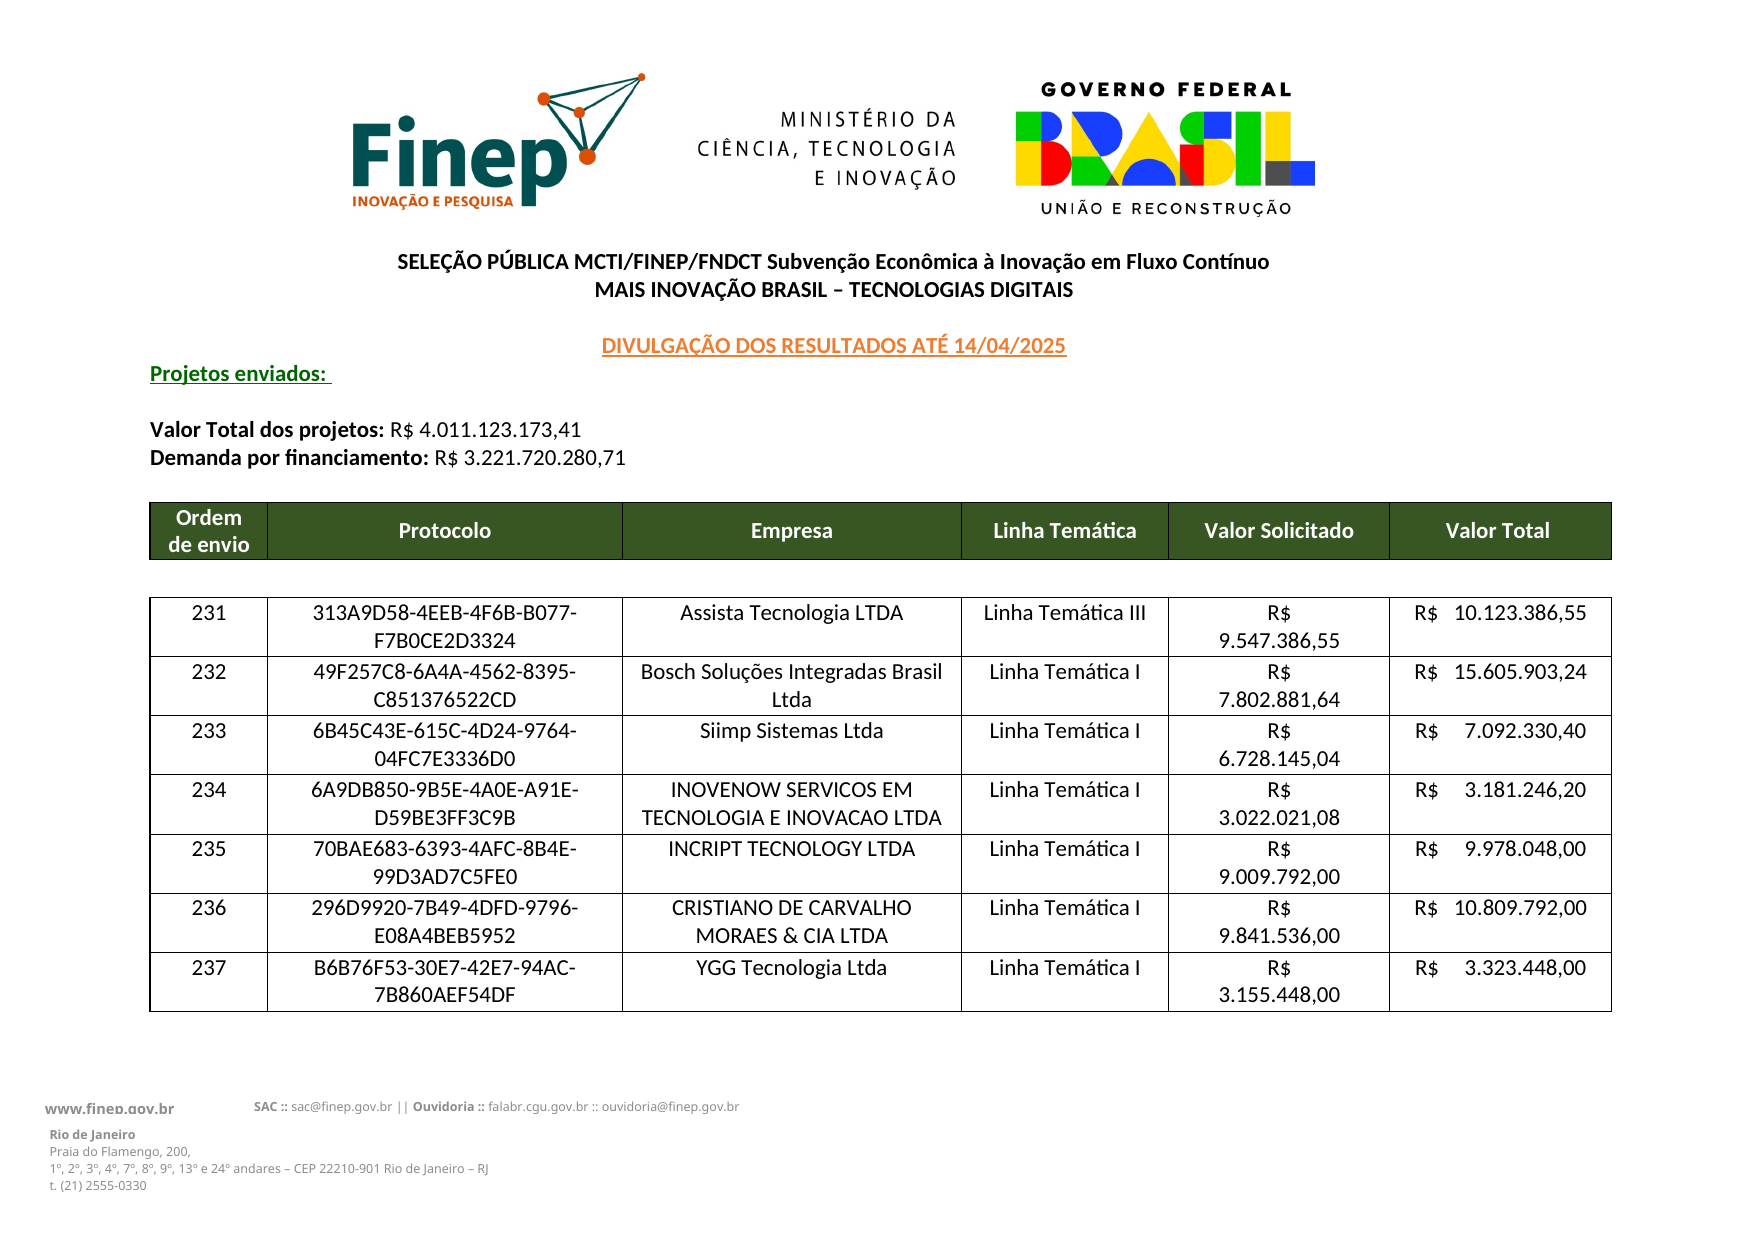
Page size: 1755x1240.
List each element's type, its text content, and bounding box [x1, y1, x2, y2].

table_cell Linha Temática I [962, 835, 1168, 892]
table_cell 296D9920-7B49-4DFD-9796-E08A4BEB5952 [268, 894, 622, 952]
table_cell Linha Temática I [962, 657, 1168, 715]
table_cell 6B45C43E-615C-4D24-9764-04FC7E3336D0 [268, 716, 622, 774]
table_cell 233 [151, 716, 267, 774]
table_cell R$ 7.802.881,64 [1169, 657, 1389, 715]
table_cell R$ 9.978.048,00 [1390, 835, 1611, 892]
table_cell R$ 10.123.386,55 [1390, 598, 1611, 656]
table_cell YGG Tecnologia Ltda [623, 953, 961, 1011]
table_cell B6B76F53-30E7-42E7-94AC-7B860AEF54DF [268, 953, 622, 1011]
table_cell 49F257C8-6A4A-4562-8395-C851376522CD [268, 657, 622, 715]
table_cell 232 [151, 657, 267, 715]
table_cell Siimp Sistemas Ltda [623, 716, 961, 774]
table_cell 70BAE683-6393-4AFC-8B4E-99D3AD7C5FE0 [268, 835, 622, 892]
table_cell R$ 7.092.330,40 [1390, 716, 1611, 774]
table_cell CRISTIANO DE CARVALHO MORAES & CIA LTDA [623, 894, 961, 952]
table_cell Assista Tecnologia LTDA [623, 598, 961, 656]
table_cell Linha Temática I [962, 953, 1168, 1011]
table_cell 237 [151, 953, 267, 1011]
table_cell Linha Temática I [962, 775, 1168, 833]
table_cell Linha Temática I [962, 894, 1168, 952]
table_cell Linha Temática I [962, 716, 1168, 774]
table_cell 234 [151, 775, 267, 833]
table_cell 236 [151, 894, 267, 952]
table_cell 235 [151, 835, 267, 892]
table_cell R$ 9.841.536,00 [1169, 894, 1389, 952]
table_cell Linha Temática III [962, 598, 1168, 656]
table_cell 6A9DB850-9B5E-4A0E-A91E-D59BE3FF3C9B [268, 775, 622, 833]
table_cell R$ 9.009.792,00 [1169, 835, 1389, 892]
table_cell R$ 6.728.145,04 [1169, 716, 1389, 774]
table_cell R$ 3.022.021,08 [1169, 775, 1389, 833]
table_cell R$ 9.547.386,55 [1169, 598, 1389, 656]
table_cell INCRIPT TECNOLOGY LTDA [623, 835, 961, 892]
table_cell R$ 15.605.903,24 [1390, 657, 1611, 715]
table_cell R$ 3.181.246,20 [1390, 775, 1611, 833]
table_cell 231 [151, 598, 267, 656]
table_cell R$ 3.155.448,00 [1169, 953, 1389, 1011]
table_cell R$ 10.809.792,00 [1390, 894, 1611, 952]
table_cell R$ 3.323.448,00 [1390, 953, 1611, 1011]
table_cell 313A9D58-4EEB-4F6B-B077-F7B0CE2D3324 [268, 598, 622, 656]
table_cell INOVENOW SERVICOS EM TECNOLOGIA E INOVACAO LTDA [623, 775, 961, 833]
table_cell Bosch Soluções Integradas Brasil Ltda [623, 657, 961, 715]
